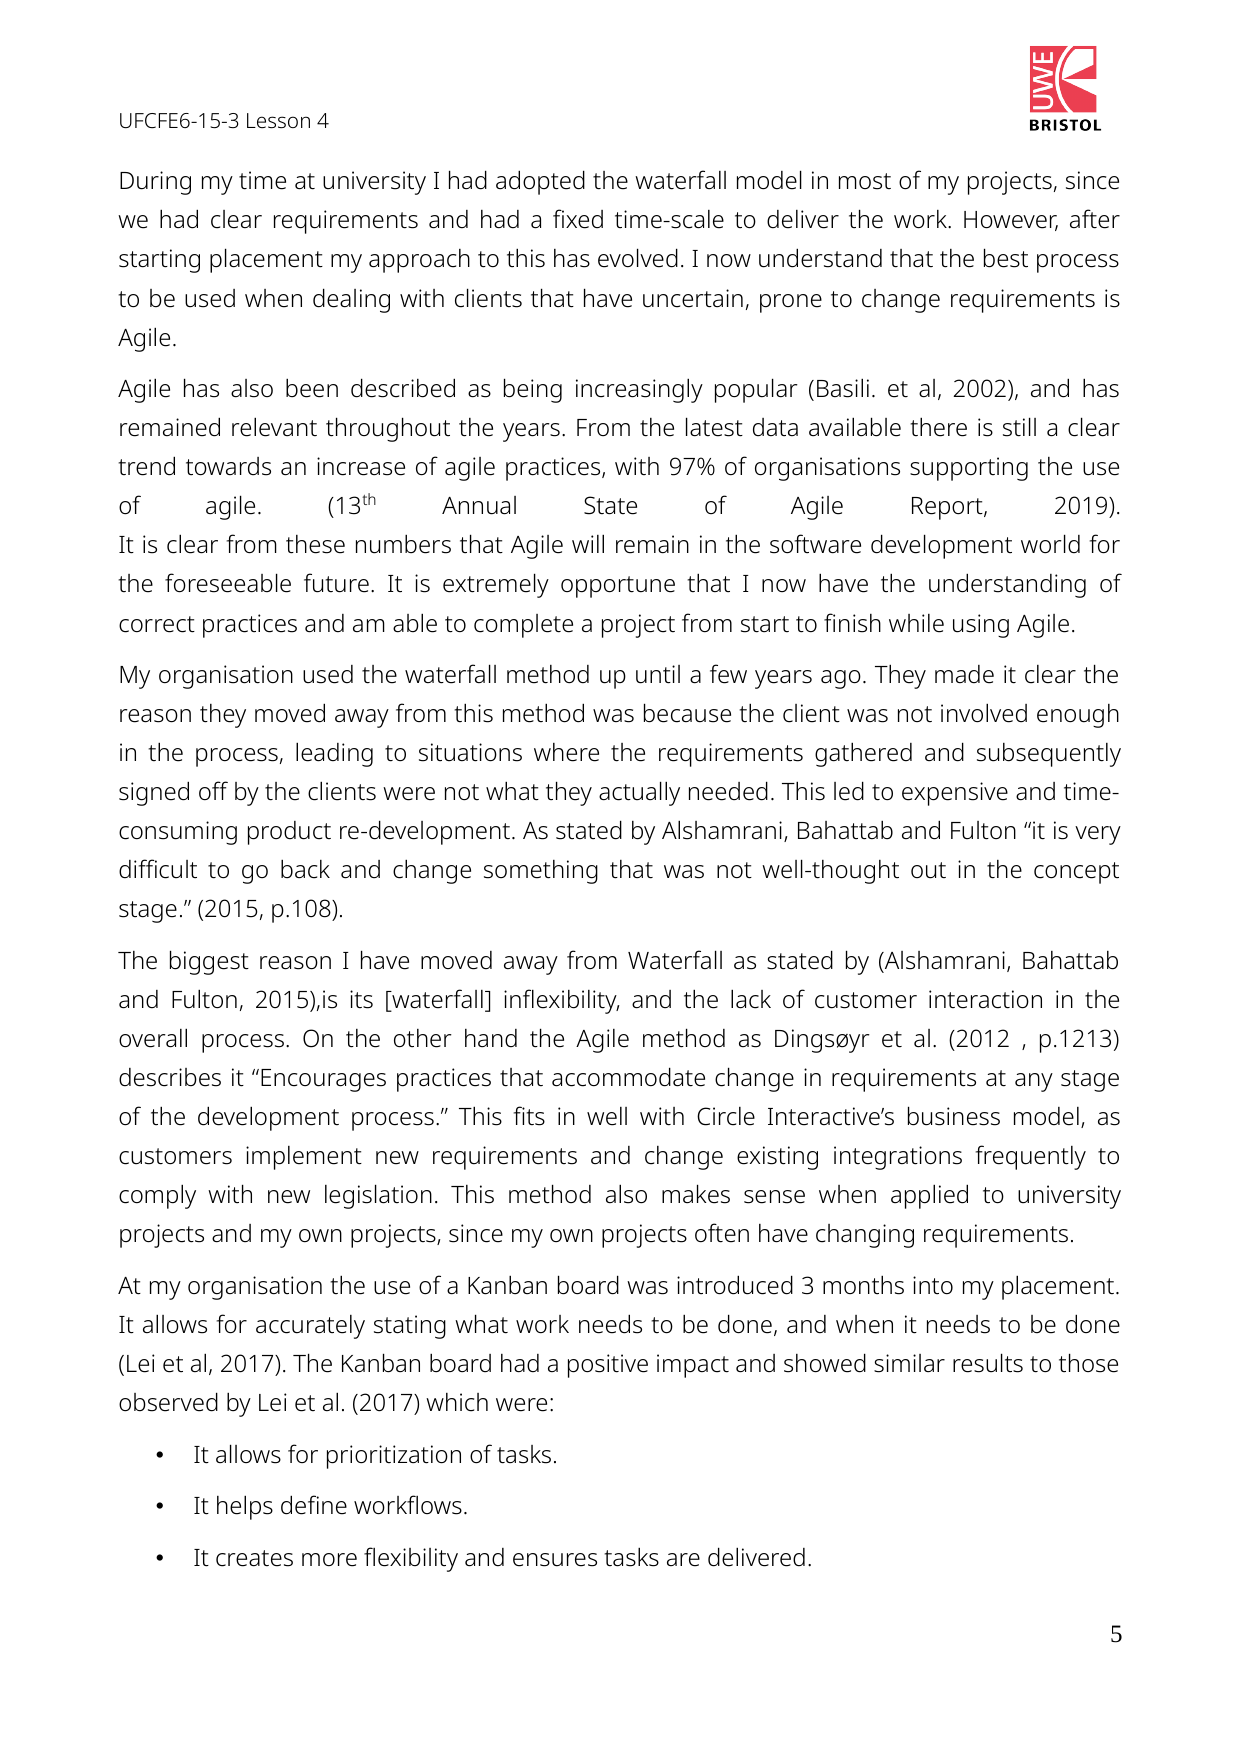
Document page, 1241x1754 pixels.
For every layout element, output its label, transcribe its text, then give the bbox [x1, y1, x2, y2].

text During my time at university I had adopted the waterfall model in most of my projects, since we had clear requirements and had a fixed time-scale to deliver the work. However, after starting placement my approach to this has evolved. I now understand that the best process to be used when dealing with clients that have uncertain, prone to change requirements is Agile. [118, 164, 1122, 353]
text The biggest reason I have moved away from Waterfall as stated by (Alshamrani, Bahattab and Fulton, 2015),is its [waterfall] inflexibility, and the lack of customer interaction in the overall process. On the other hand the Agile method as Dingsøyr et al. (2012 , p.1213) describes it “Encourages practices that accommodate change in requirements at any stage of the development process.” This fits in well with Circle Interactive’s business model, as customers implement new requirements and change existing integrations frequently to comply with new legislation. This method also makes sense when applied to university projects and my own projects, since my own projects often have changing requirements. [118, 944, 1122, 1250]
text Agile has also been described as being increasingly popular (Basili. et al, 2002), and has remained relevant throughout the years. From the latest data available there is still a clear trend towards an increase of agile practices, with 97% of organisations supporting the use of agile. (13th Annual State of Agile Report, 2019). It is clear from these numbers that Agile will remain in the software development world for the foreseeable future. It is extremely opportune that I now have the understanding of correct practices and am able to complete a project from start to finish while using Agile. [118, 372, 1122, 639]
picture [1012, 35, 1119, 141]
list It helps define workflows. [156, 1489, 1122, 1522]
list It creates more flexibility and ensures tasks are delivered. [156, 1541, 1122, 1573]
text At my organisation the use of a Kanban board was introduced 3 months into my placement. It allows for accurately stating what work needs to be done, and when it needs to be done (Lei et al, 2017). The Kanban board had a positive impact and showed similar results to those observed by Lei et al. (2017) which were: [118, 1269, 1122, 1419]
list It allows for prioritization of tasks. [156, 1438, 1122, 1470]
text My organisation used the waterfall method up until a few years ago. They made it clear the reason they moved away from this method was because the client was not involved enough in the process, leading to situations where the requirements gathered and subsequently signed off by the clients were not what they actually needed. This led to expensive and time-consuming product re-development. As stated by Alshamrani, Bahattab and Fulton “it is very difficult to go back and change something that was not well-thought out in the concept stage.” (2015, p.108). [118, 658, 1122, 925]
